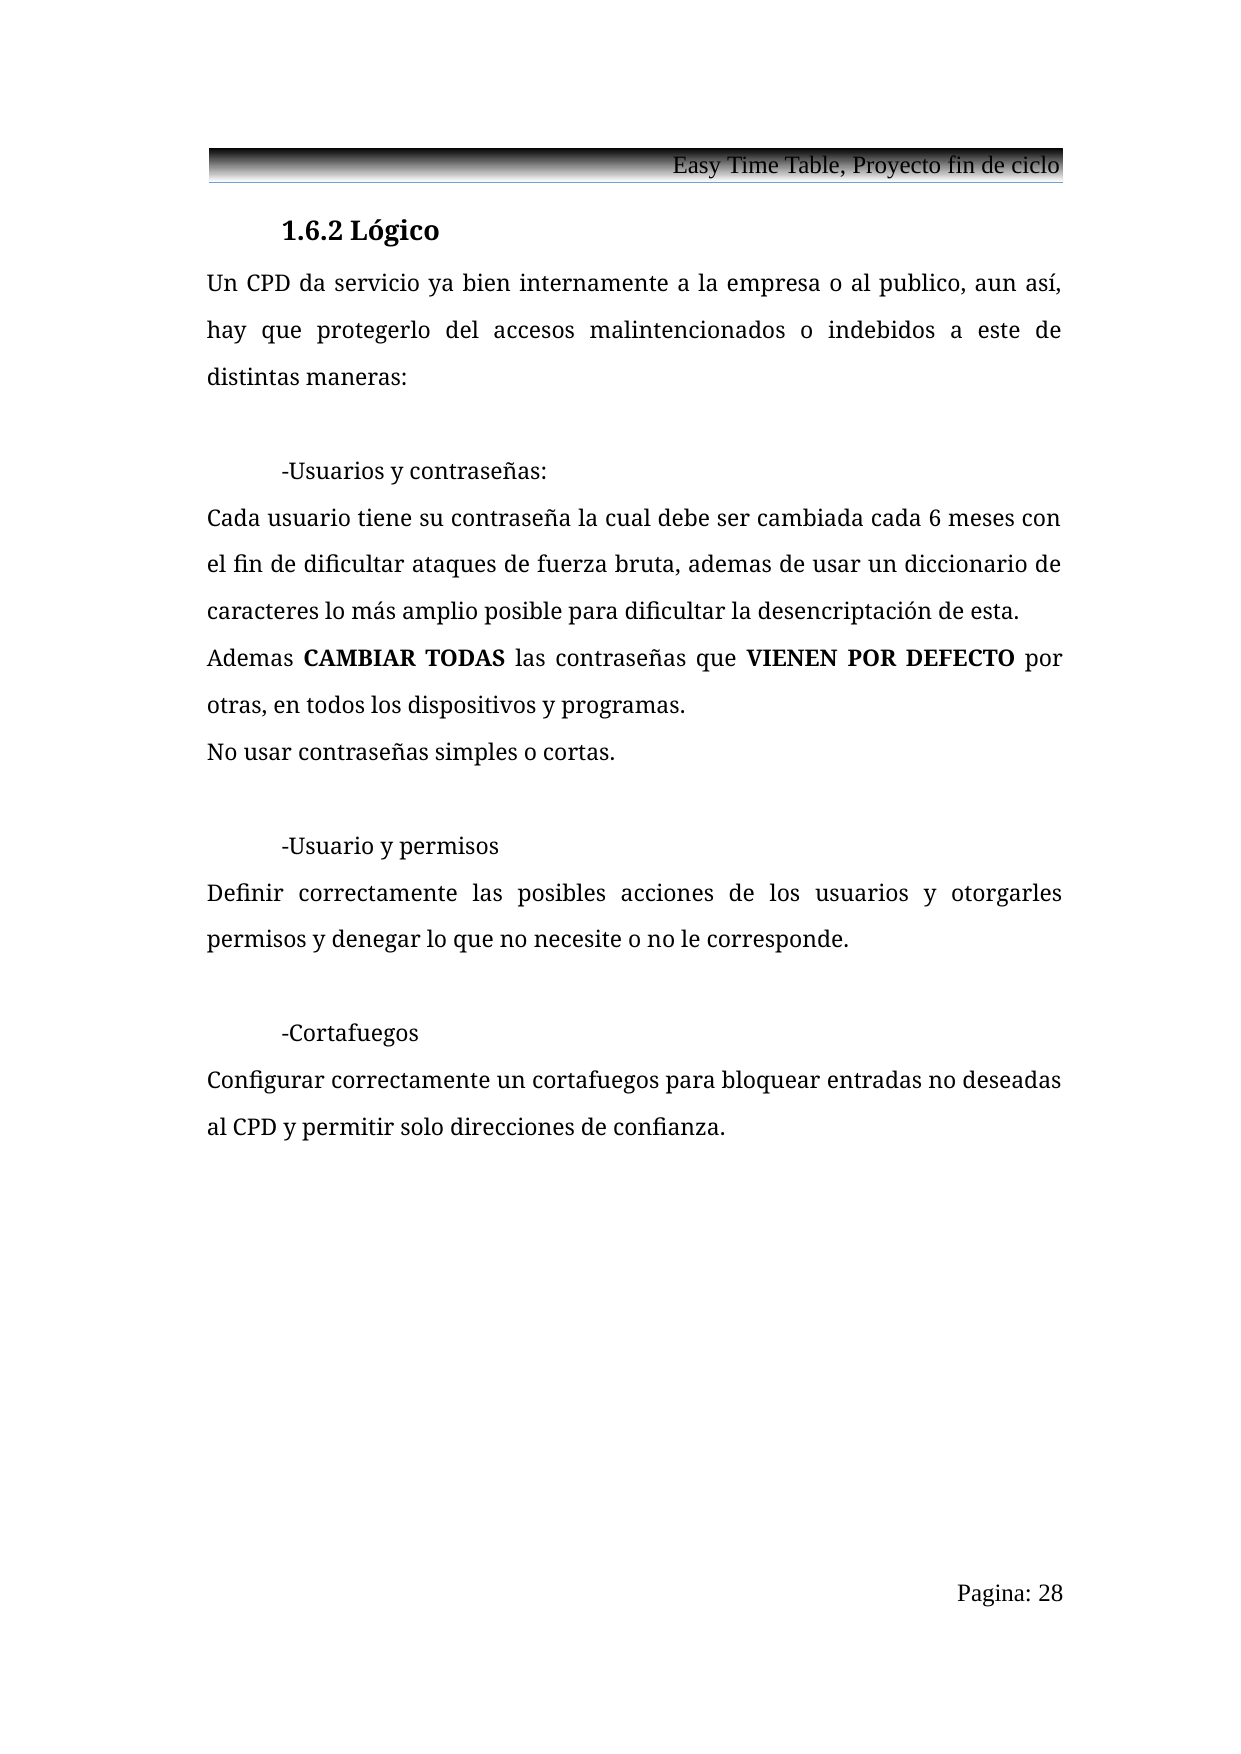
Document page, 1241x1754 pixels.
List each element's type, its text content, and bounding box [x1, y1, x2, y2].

text Cada usuario tiene su contraseña la cual debe ser cambiada cada 6 meses con el fin de dificultar ataques de fuerza bruta, ademas de usar un diccionario de caracteres lo más amplio posible para dificultar la desencriptación de esta. [207, 501, 1063, 626]
text 1.6.2 Lógico [207, 212, 1063, 249]
text Un CPD da servicio ya bien internamente a la empresa o al publico, aun así, hay que protegerlo del accesos malintencionados o indebidos a este de distintas maneras: [207, 267, 1063, 392]
text -Usuario y permisos [207, 829, 1063, 861]
text -Usuarios y contraseñas: [207, 454, 1063, 486]
text No usar contraseñas simples o cortas. [207, 736, 1063, 767]
text Definir correctamente las posibles acciones de los usuarios y otorgarles permisos y denegar lo que no necesite o no le corresponde. [207, 876, 1063, 954]
text -Cortafuegos [207, 1017, 1063, 1048]
text Ademas CAMBIAR TODAS las contraseñas que VIENEN POR DEFECTO por otras, en todos los dispositivos y programas. [207, 642, 1063, 720]
text Configurar correctamente un cortafuegos para bloquear entradas no deseadas al CPD y permitir solo direcciones de confianza. [207, 1064, 1063, 1142]
